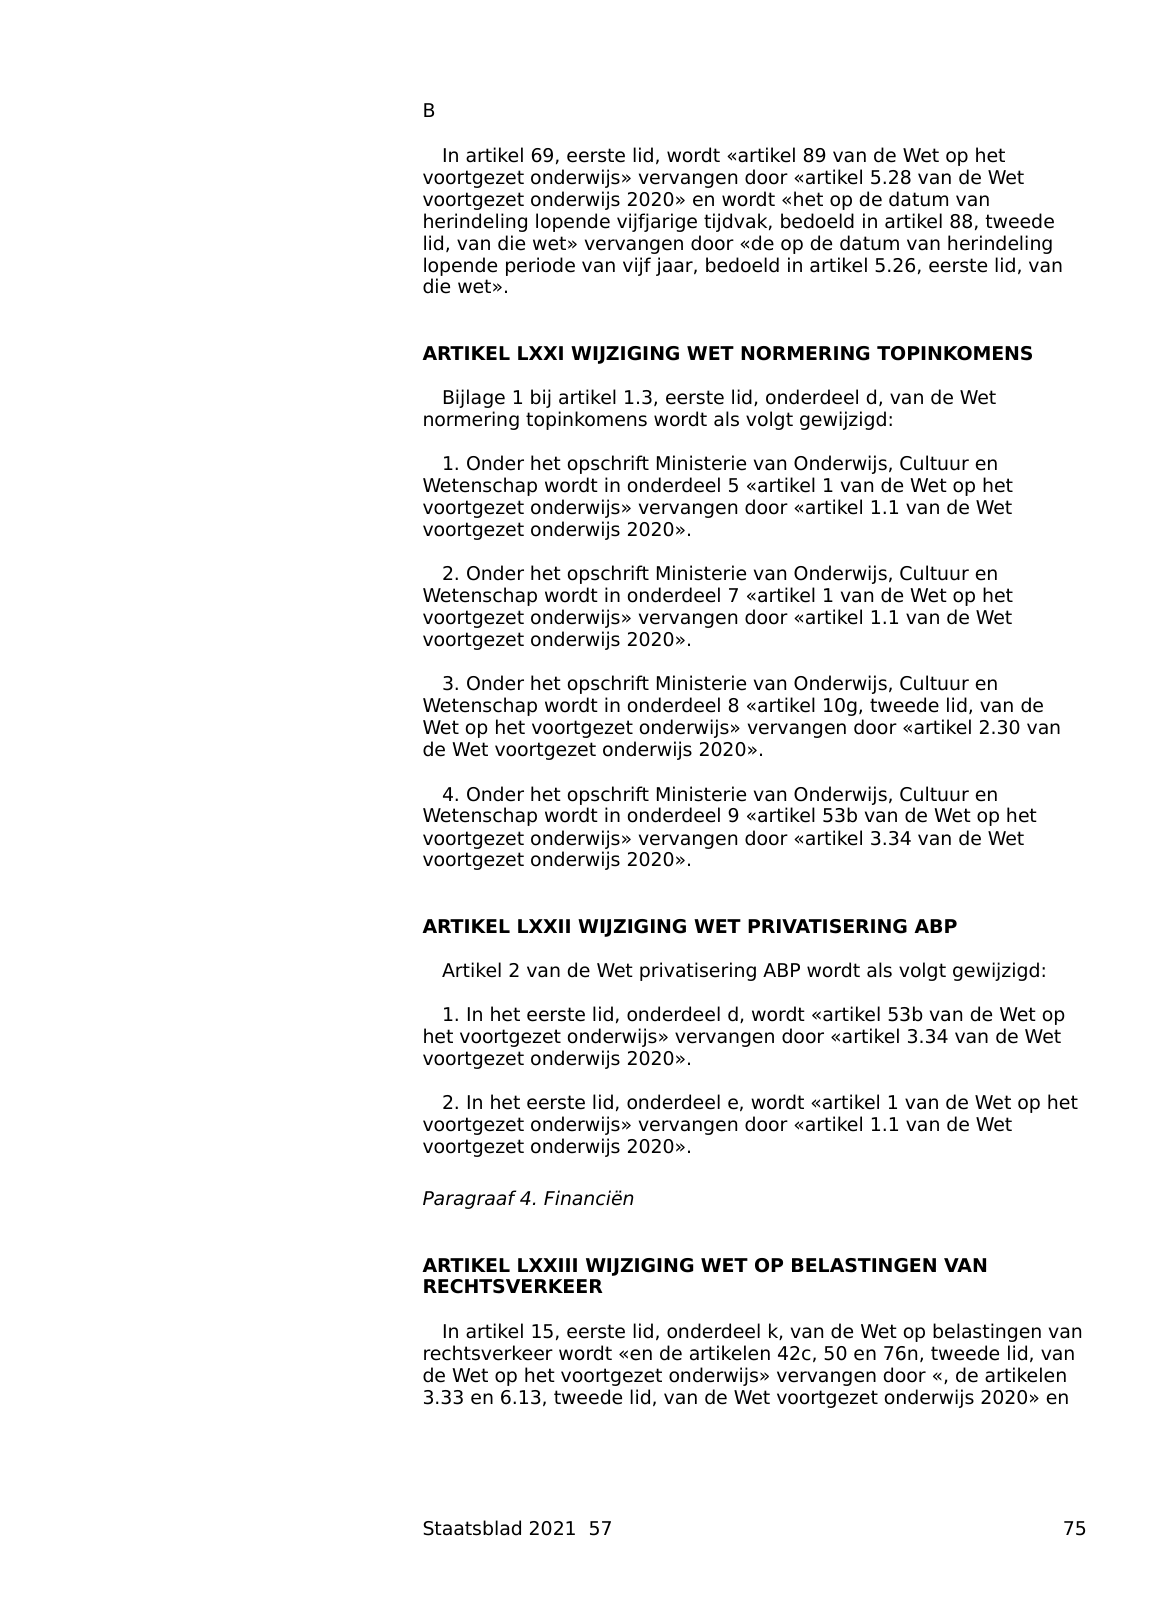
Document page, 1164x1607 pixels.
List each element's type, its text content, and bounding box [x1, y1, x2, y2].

text In artikel 69, eerste lid, wordt «artikel 89 van de Wet op het voortgezet onderwijs» vervangen door «artikel 5.28 van de Wet voortgezet onderwijs 2020» en wordt «het op de datum van herindeling lopende vijfjarige tijdvak, bedoeld in artikel 88, tweede lid, van die wet» vervangen door «de op de datum van herindeling lopende periode van vijf jaar, bedoeld in artikel 5.26, eerste lid, van die wet». [422, 144, 1087, 298]
text 1. Onder het opschrift Ministerie van Onderwijs, Cultuur en Wetenschap wordt in onderdeel 5 «artikel 1 van de Wet op het voortgezet onderwijs» vervangen door «artikel 1.1 van de Wet voortgezet onderwijs 2020». [422, 453, 1087, 541]
subtitle ARTIKEL LXXIII WIJZIGING WET OP BELASTINGEN VAN RECHTSVERKEER [422, 1254, 1087, 1298]
text Bijlage 1 bij artikel 1.3, eerste lid, onderdeel d, van de Wet normering topinkomens wordt als volgt gewijzigd: [422, 387, 1087, 431]
text 2. In het eerste lid, onderdeel e, wordt «artikel 1 van de Wet op het voortgezet onderwijs» vervangen door «artikel 1.1 van de Wet voortgezet onderwijs 2020». [422, 1092, 1087, 1158]
text In artikel 15, eerste lid, onderdeel k, van de Wet op belastingen van rechtsverkeer wordt «en de artikelen 42c, 50 en 76n, tweede lid, van de Wet op het voortgezet onderwijs» vervangen door «, de artikelen 3.33 en 6.13, tweede lid, van de Wet voortgezet onderwijs 2020» en [422, 1321, 1087, 1408]
text 3. Onder het opschrift Ministerie van Onderwijs, Cultuur en Wetenschap wordt in onderdeel 8 «artikel 10g, tweede lid, van de Wet op het voortgezet onderwijs» vervangen door «artikel 2.30 van de Wet voortgezet onderwijs 2020». [422, 673, 1087, 761]
subtitle ARTIKEL LXXII WIJZIGING WET PRIVATISERING ABP [422, 916, 1087, 938]
text 2. Onder het opschrift Ministerie van Onderwijs, Cultuur en Wetenschap wordt in onderdeel 7 «artikel 1 van de Wet op het voortgezet onderwijs» vervangen door «artikel 1.1 van de Wet voortgezet onderwijs 2020». [422, 563, 1087, 651]
subtitle ARTIKEL LXXI WIJZIGING WET NORMERING TOPINKOMENS [422, 343, 1087, 365]
text 1. In het eerste lid, onderdeel d, wordt «artikel 53b van de Wet op het voortgezet onderwijs» vervangen door «artikel 3.34 van de Wet voortgezet onderwijs 2020». [422, 1004, 1087, 1070]
subtitle Paragraaf 4. Financiën [422, 1188, 1087, 1210]
text 4. Onder het opschrift Ministerie van Onderwijs, Cultuur en Wetenschap wordt in onderdeel 9 «artikel 53b van de Wet op het voortgezet onderwijs» vervangen door «artikel 3.34 van de Wet voortgezet onderwijs 2020». [422, 783, 1087, 871]
text Artikel 2 van de Wet privatisering ABP wordt als volgt gewijzigd: [422, 960, 1087, 982]
text B [422, 100, 1087, 122]
